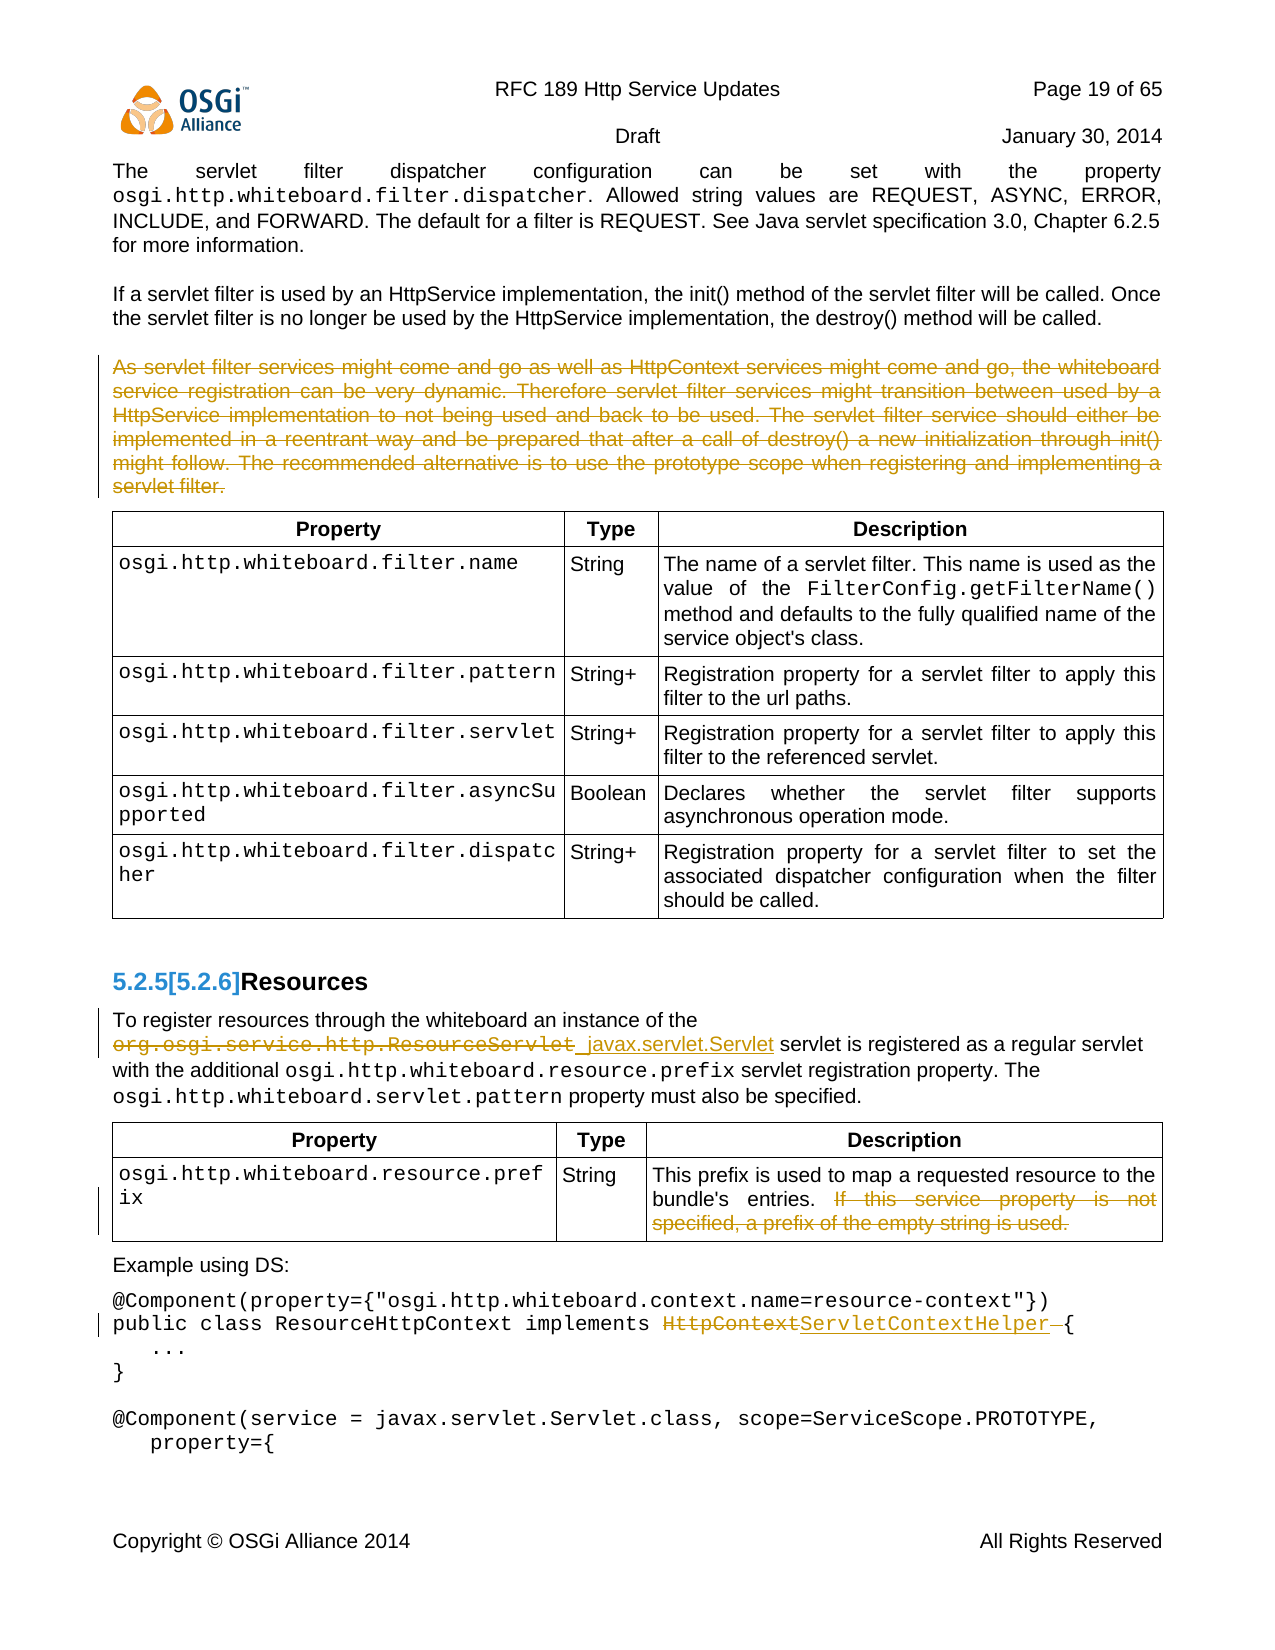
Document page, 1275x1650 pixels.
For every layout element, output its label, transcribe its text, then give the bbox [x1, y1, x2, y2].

text public class ResourceHttpContext implements ServletContextHelper{ [112, 1313, 1162, 1337]
table_cell osgi.http.whiteboard.filter.pattern [113, 657, 564, 715]
picture [113, 78, 257, 142]
table_header Property [113, 1123, 556, 1157]
table_cell String [557, 1158, 646, 1241]
table_cell The name of a servlet filter. This name is used as the value of the FilterConfig.getFilterName() method and defaults to the fully qualified name of the service object's class. [659, 547, 1163, 656]
text To register resources through the whiteboard an instance of the javax.servlet.Servlet servlet is registered as a regular servlet with the additional osgi.http.whiteboard.resource.prefix servlet registration property. The osgi.http.whiteboard.servlet.pattern property must also be specified. [112, 1008, 1162, 1109]
table_cell This prefix is used to map a requested resource to the bundle's entries. [647, 1158, 1162, 1241]
table_cell Registration property for a servlet filter to apply this filter to the url paths. [659, 657, 1163, 715]
table_cell String [565, 547, 658, 656]
text The servlet filter dispatcher configuration can be set with the property osgi.http.whiteboard.filter.dispatcher. Allowed string values are REQUEST, ASYNC, ERROR, INCLUDE, and FORWARD. The default for a filter is REQUEST. See Java servlet specification 3.0, Chapter 6.2.5 for more information. [112, 159, 1162, 257]
table_header Type [565, 512, 658, 546]
table_cell osgi.http.whiteboard.filter.name [113, 547, 564, 656]
table_cell String+ [565, 716, 658, 774]
table_header Type [557, 1123, 646, 1157]
table_cell Declares whether the servlet filter supports asynchronous operation mode. [659, 776, 1163, 834]
table_header Description [659, 512, 1163, 546]
text If a servlet filter is used by an HttpService implementation, the init() method of the servlet filter will be called. Once the servlet filter is no longer be used by the HttpService implementation, the destroy() method will be called. [112, 282, 1162, 329]
subtitle Resources [112, 967, 1162, 995]
table_cell String+ [565, 657, 658, 715]
table_cell Registration property for a servlet filter to apply this filter to the referenced servlet. [659, 716, 1163, 774]
table_cell osgi.http.whiteboard.filter.dispatcher [113, 835, 564, 917]
text Example using DS: [112, 1253, 1162, 1277]
table_cell Registration property for a servlet filter to set the associated dispatcher configuration when the filter should be called. [659, 835, 1163, 917]
table_cell osgi.http.whiteboard.filter.asyncSupported [113, 776, 564, 834]
table_cell String+ [565, 835, 658, 917]
table_cell Boolean [565, 776, 658, 834]
table_header Property [113, 512, 564, 546]
table_cell osgi.http.whiteboard.filter.servlet [113, 716, 564, 774]
text property={ [112, 1432, 1162, 1455]
table_cell osgi.http.whiteboard.resource.prefix [113, 1158, 556, 1241]
table_header Description [647, 1123, 1162, 1157]
text @Component(service = javax.servlet.Servlet.class, scope=ServiceScope.PROTOTYPE, [112, 1408, 1162, 1432]
text } [112, 1361, 1162, 1384]
text @Component(property={"osgi.http.whiteboard.context.name=resource-context"}) [112, 1290, 1162, 1313]
text ... [112, 1337, 1162, 1361]
